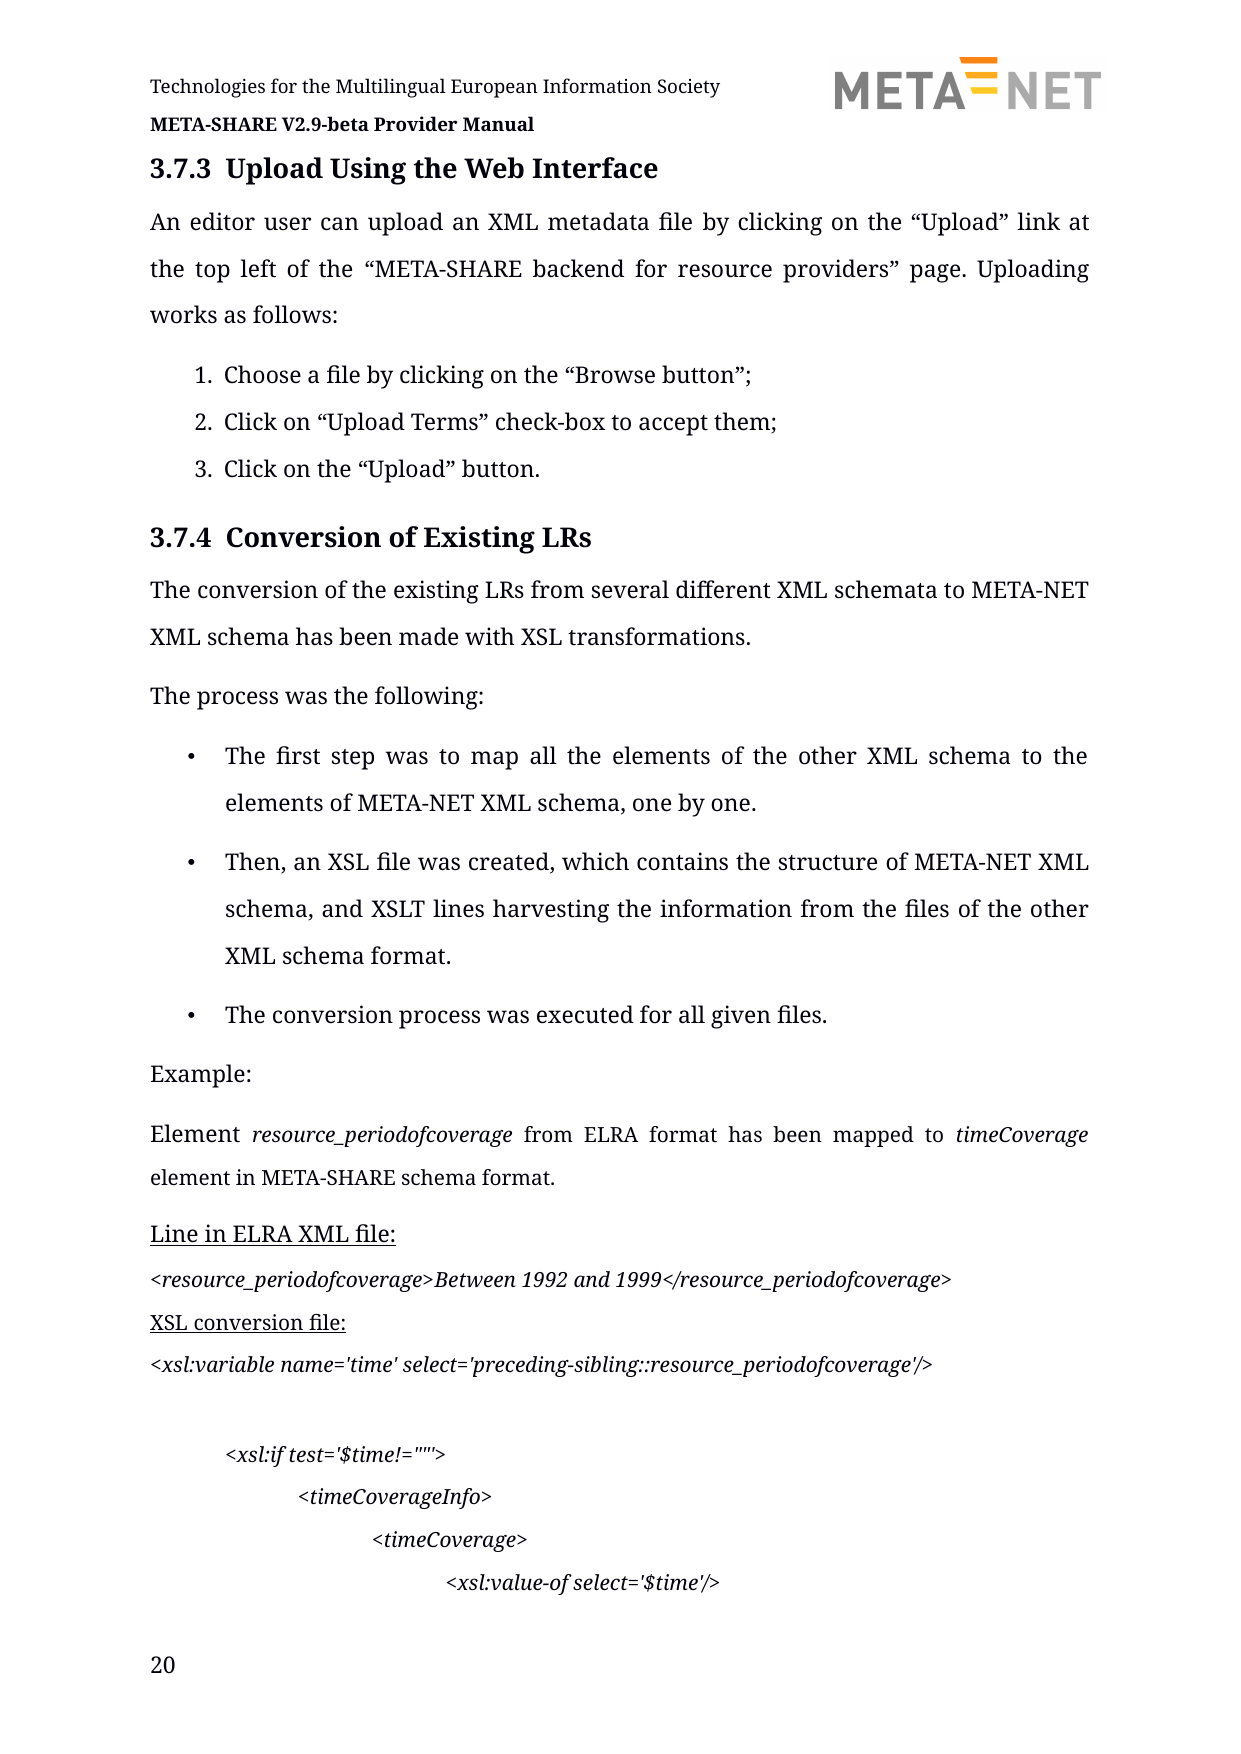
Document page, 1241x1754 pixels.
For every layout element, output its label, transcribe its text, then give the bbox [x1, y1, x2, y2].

list Click on “Upload Terms” check-box to accept them; [194, 406, 1090, 437]
text <timeCoverage> [150, 1525, 1090, 1553]
text Example: [150, 1058, 1090, 1090]
text The process was the following: [150, 680, 1090, 712]
subtitle Upload Using the Web Interface [150, 150, 1090, 187]
list Click on the “Upload” button. [194, 453, 1090, 484]
list The first step was to map all the elements of the other XML schema to the elements of META-NET XML schema, one by one. [187, 740, 1090, 818]
text <xsl:variable name='time' select='preceding-sibling::resource_periodofcoverage'/> [150, 1350, 1090, 1379]
list Choose a file by clicking on the “Browse button”; [194, 359, 1090, 390]
text <xsl:value-of select='$time'/> [150, 1568, 1090, 1596]
list The conversion process was executed for all given files. [187, 999, 1090, 1030]
text <resource_periodofcoverage>Between 1992 and 1999</resource_periodofcoverage> [150, 1265, 1090, 1294]
list Then, an XSL file was created, which contains the structure of META-NET XML schema, and XSLT lines harvesting the information from the files of the other XML schema format. [187, 846, 1090, 971]
text Line in ELRA XML file: [150, 1218, 1090, 1249]
text <xsl:if test='$time!=""'> [150, 1440, 1090, 1468]
picture [830, 56, 1106, 111]
subtitle Conversion of Existing LRs [150, 518, 1090, 555]
text Element resource_periodofcoverage from ELRA format has been mapped to timeCoverage element in META-SHARE schema format. [150, 1118, 1090, 1192]
text The conversion of the existing LRs from several different XML schemata to META-NET XML schema has been made with XSL transformations. [150, 574, 1090, 652]
text An editor user can upload an XML metadata file by clicking on the “Upload” link at the top left of the “META-SHARE backend for resource providers” page. Uploading works as follows: [150, 206, 1090, 331]
text XSL conversion file: [150, 1308, 1090, 1336]
text <timeCoverageInfo> [150, 1482, 1090, 1511]
